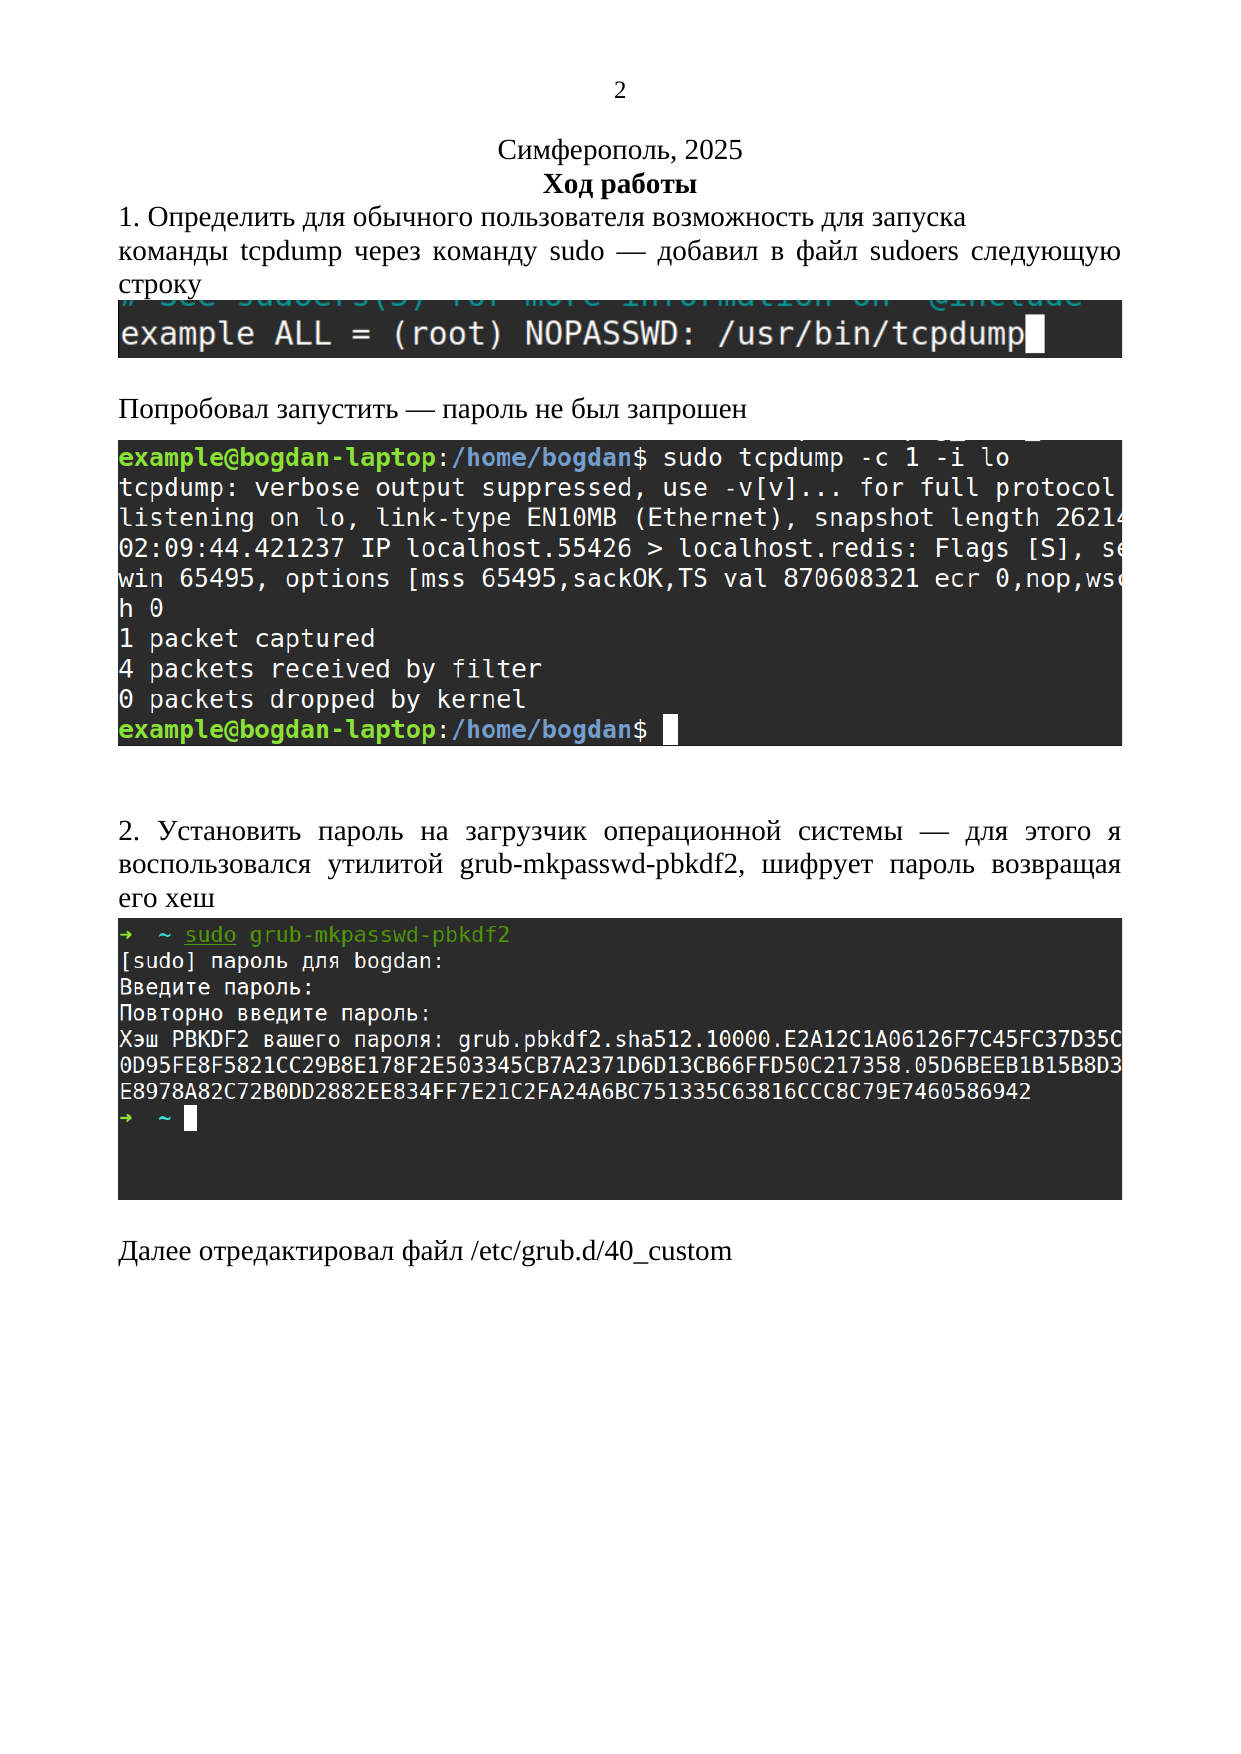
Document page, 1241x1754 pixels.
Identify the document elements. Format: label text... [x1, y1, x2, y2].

text 1. Определить для обычного пользователя возможность для запуска [118, 199, 1122, 233]
picture [118, 918, 1123, 1200]
text Далее отредактировал файл /etc/grub.d/40_custom [118, 1233, 1122, 1266]
picture [118, 440, 1123, 746]
text Ход работы [118, 166, 1122, 199]
text Симферополь, 2025 [118, 132, 1122, 166]
text 2. Установить пароль на загрузчик операционной системы — для этого я воспользовался утилитой grub-mkpasswd-pbkdf2, шифрует пароль возвращая его хеш [118, 813, 1122, 913]
picture [118, 300, 1123, 358]
text команды tcpdump через команду sudo — добавил в файл sudoers следующую строку [118, 233, 1122, 300]
text Попробовал запустить — пароль не был запрошен [118, 391, 1122, 425]
